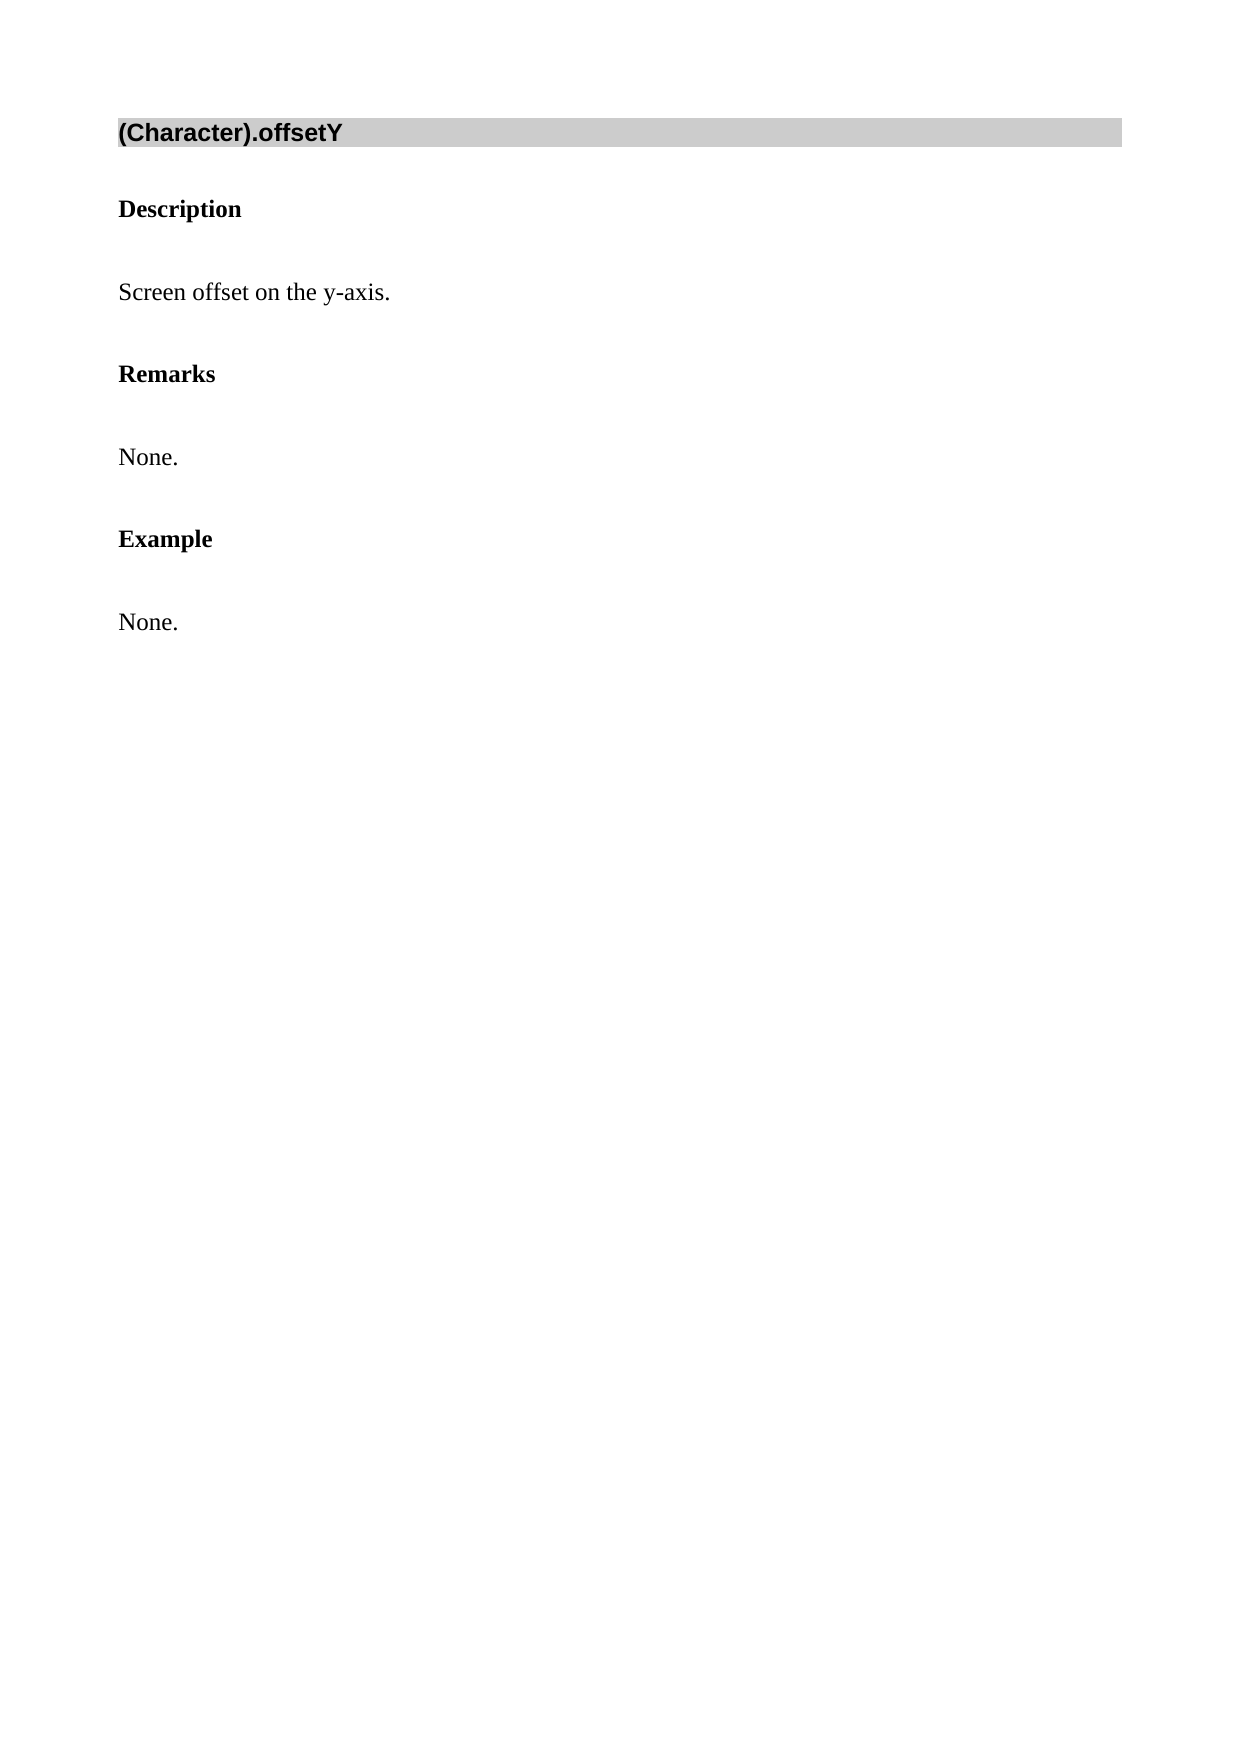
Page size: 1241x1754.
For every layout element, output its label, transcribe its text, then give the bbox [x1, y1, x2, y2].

text Example [118, 524, 1122, 553]
text Remarks [118, 359, 1122, 388]
text None. [118, 607, 1122, 636]
text Description [118, 194, 1122, 223]
text Screen offset on the y-axis. [118, 277, 1122, 306]
text None. [118, 442, 1122, 471]
subtitle (Character).offsetY [118, 118, 1122, 147]
